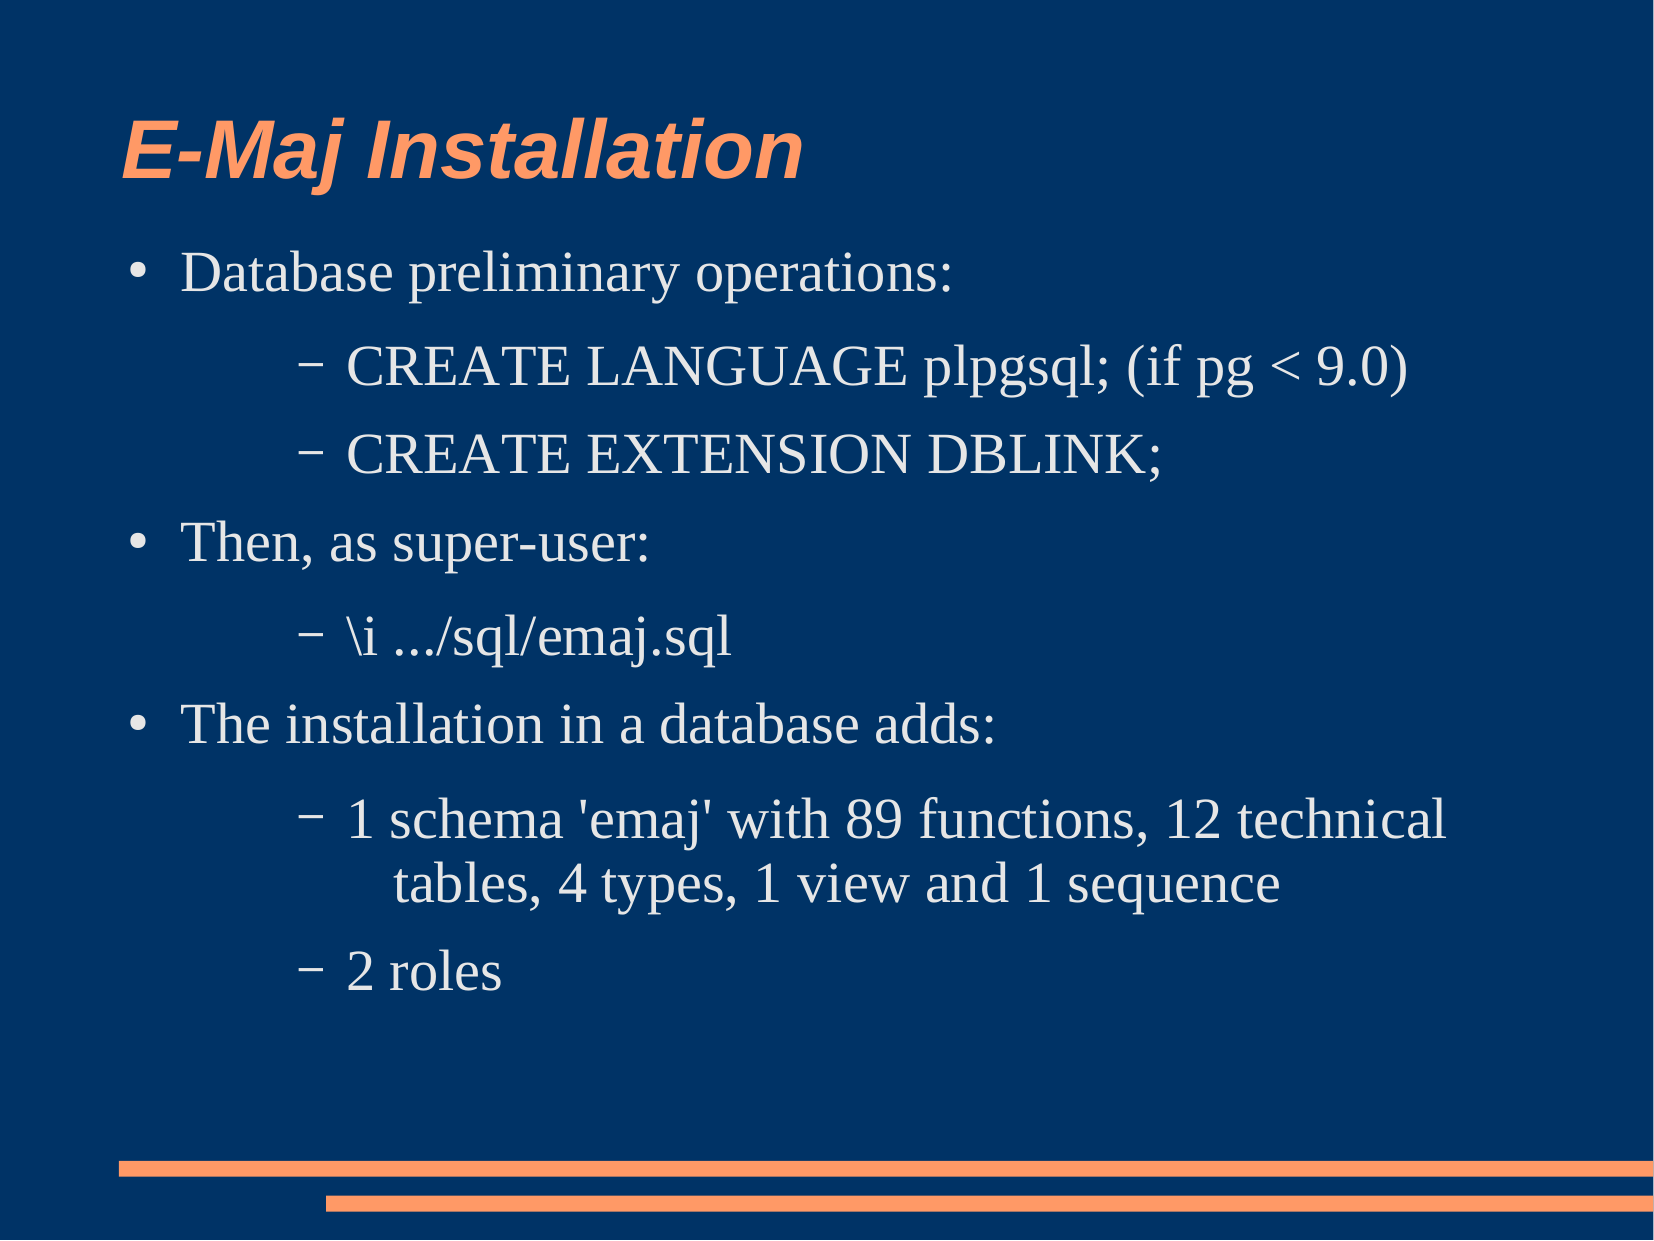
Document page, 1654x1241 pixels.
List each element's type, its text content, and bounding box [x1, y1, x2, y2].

list Database preliminary operations: CREATE LANGUAGE plpgsql; (if pg < 9.0) CREATE EXTENSION DBLINK; Then, as super-user: \i .../sql/emaj.sql The installation in a database adds: 1 schema 'emaj' with 89 functions, 12 technical tables, 4 types, 1 view and 1 sequence 2 roles [109, 239, 1549, 1035]
title E-Maj Installation [121, 53, 1534, 239]
